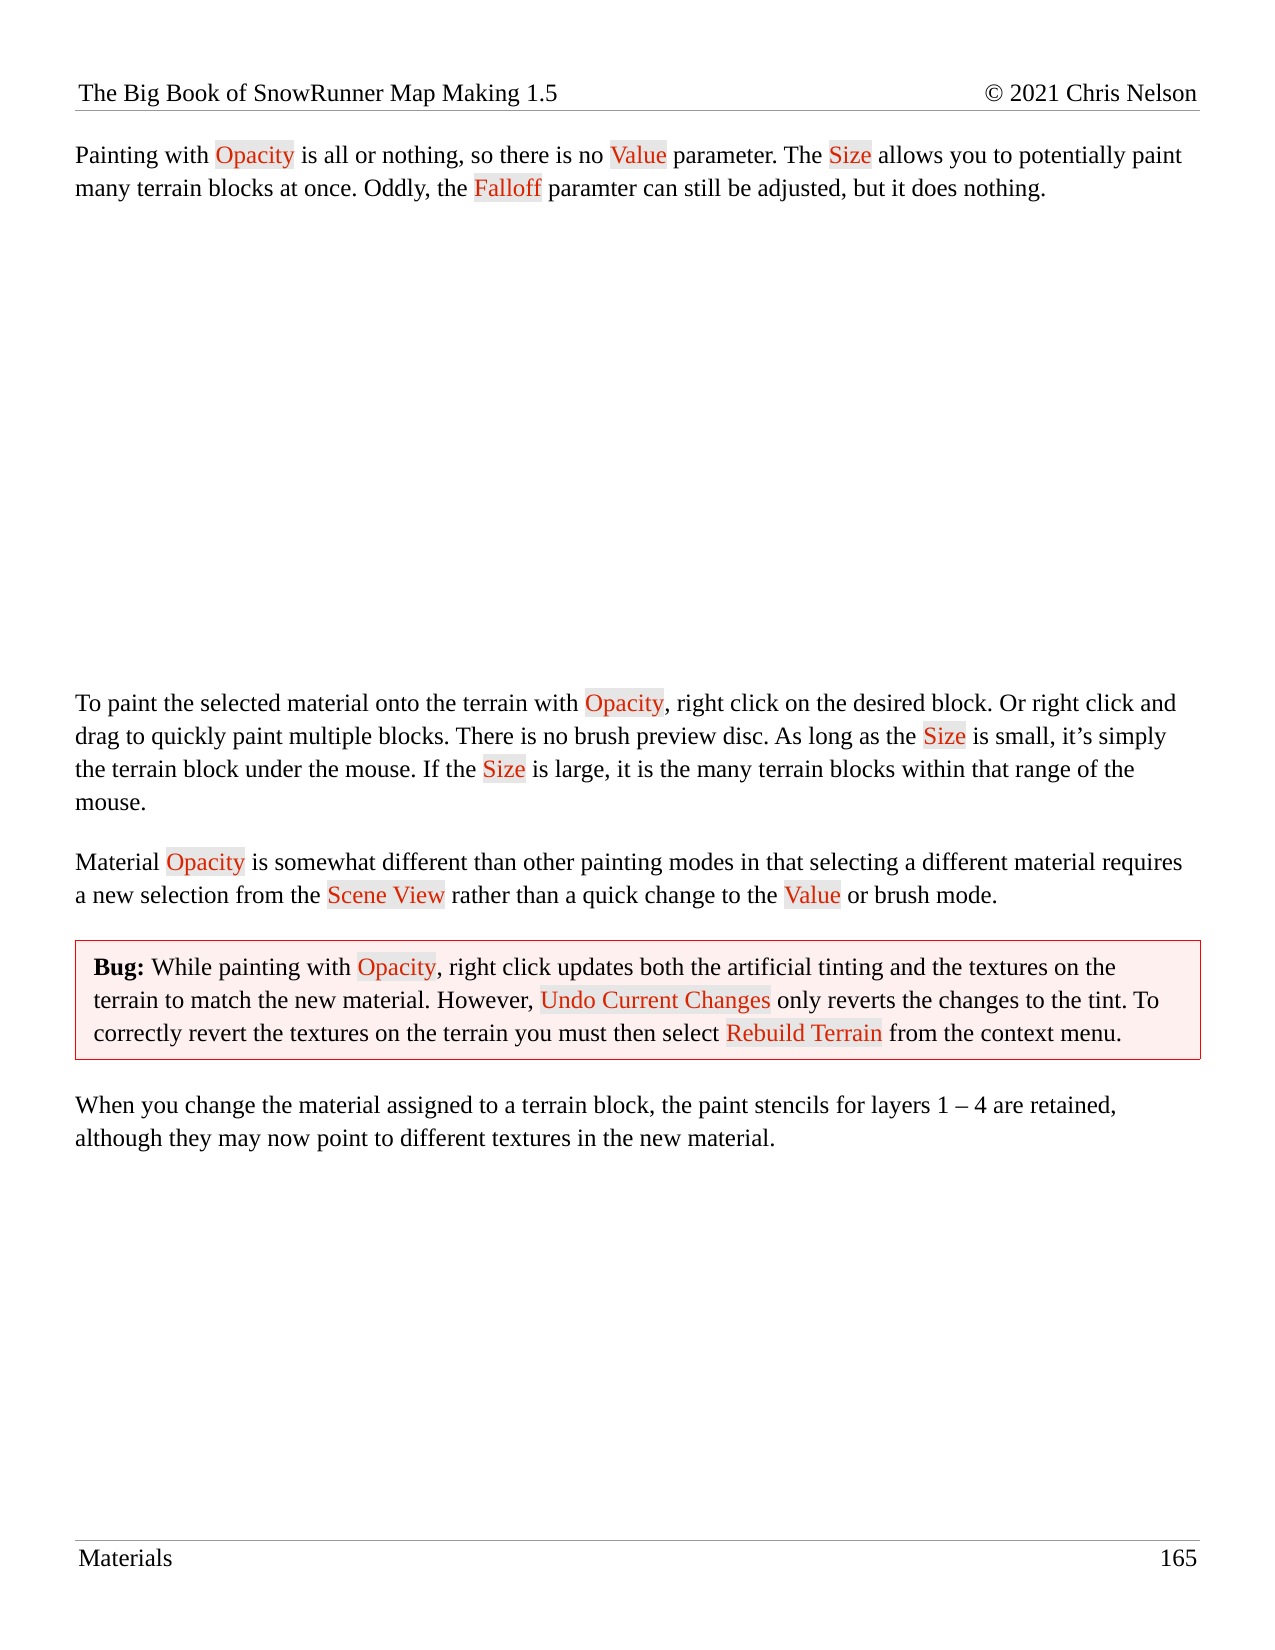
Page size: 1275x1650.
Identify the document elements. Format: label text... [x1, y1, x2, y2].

text To paint the selected material onto the terrain with Opacity, right click on the desired block. Or right click and drag to quickly paint multiple blocks. There is no brush preview disc. As long as the Size is small, it’s simply the terrain block under the mouse. If the Size is large, it is the many terrain blocks within that range of the mouse. [75, 688, 1200, 816]
list While painting with Opacity, right click updates both the artificial tinting and the textures on the terrain to match the new material. However, Undo Current Changes only reverts the changes to the tint. To correctly revert the textures on the terrain you must then select Rebuild Terrain from the context menu. [76, 941, 1200, 1059]
text Material Opacity is somewhat different than other painting modes in that selecting a different material requires a new selection from the Scene View rather than a quick change to the Value or brush mode. [75, 847, 1200, 909]
text Painting with Opacity is all or nothing, so there is no Value parameter. The Size allows you to potentially paint many terrain blocks at once. Oddly, the Falloff paramter can still be adjusted, but it does nothing. [75, 140, 1200, 202]
text When you change the material assigned to a terrain block, the paint stencils for layers 1 – 4 are retained, although they may now point to different textures in the new material. [75, 1091, 1200, 1152]
